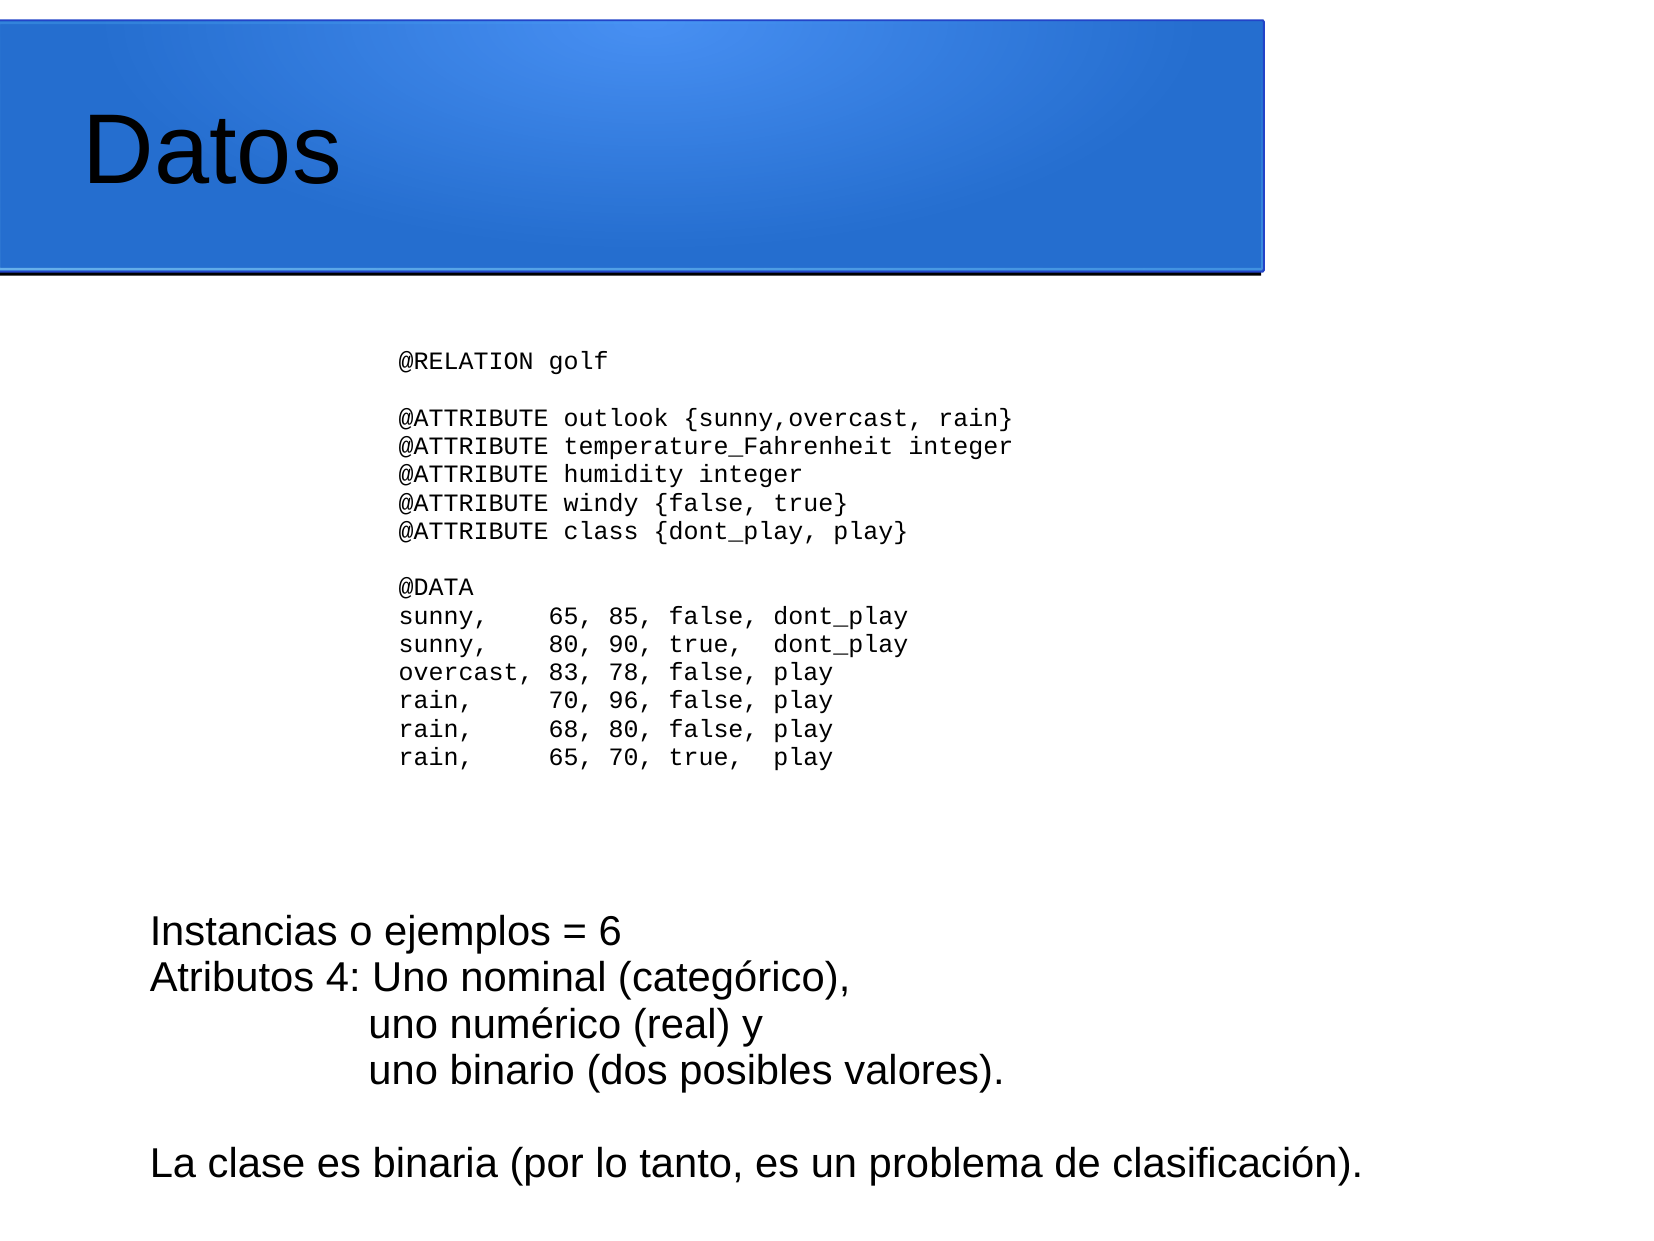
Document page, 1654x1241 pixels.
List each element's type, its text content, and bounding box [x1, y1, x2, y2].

text_box @RELATION golf @ATTRIBUTE outlook {sunny,overcast, rain} @ATTRIBUTE temperature_Fahrenheit integer @ATTRIBUTE humidity integer @ATTRIBUTE windy {false, true} @ATTRIBUTE class {dont_play, play} @DATA sunny, 65, 85, false, dont_play sunny, 80, 90, true, dont_play overcast, 83, 78, false, play rain, 70, 96, false, play rain, 68, 80, false, play rain, 65, 70, true, play [384, 341, 1171, 900]
title Datos [82, 47, 1235, 252]
text_box Instancias o ejemplos = 6 Atributos 4: Uno nominal (categórico), uno numérico (real) y uno binario (dos posibles valores). La clase es binaria (por lo tanto, es un problema de clasificación). [135, 900, 1379, 1194]
